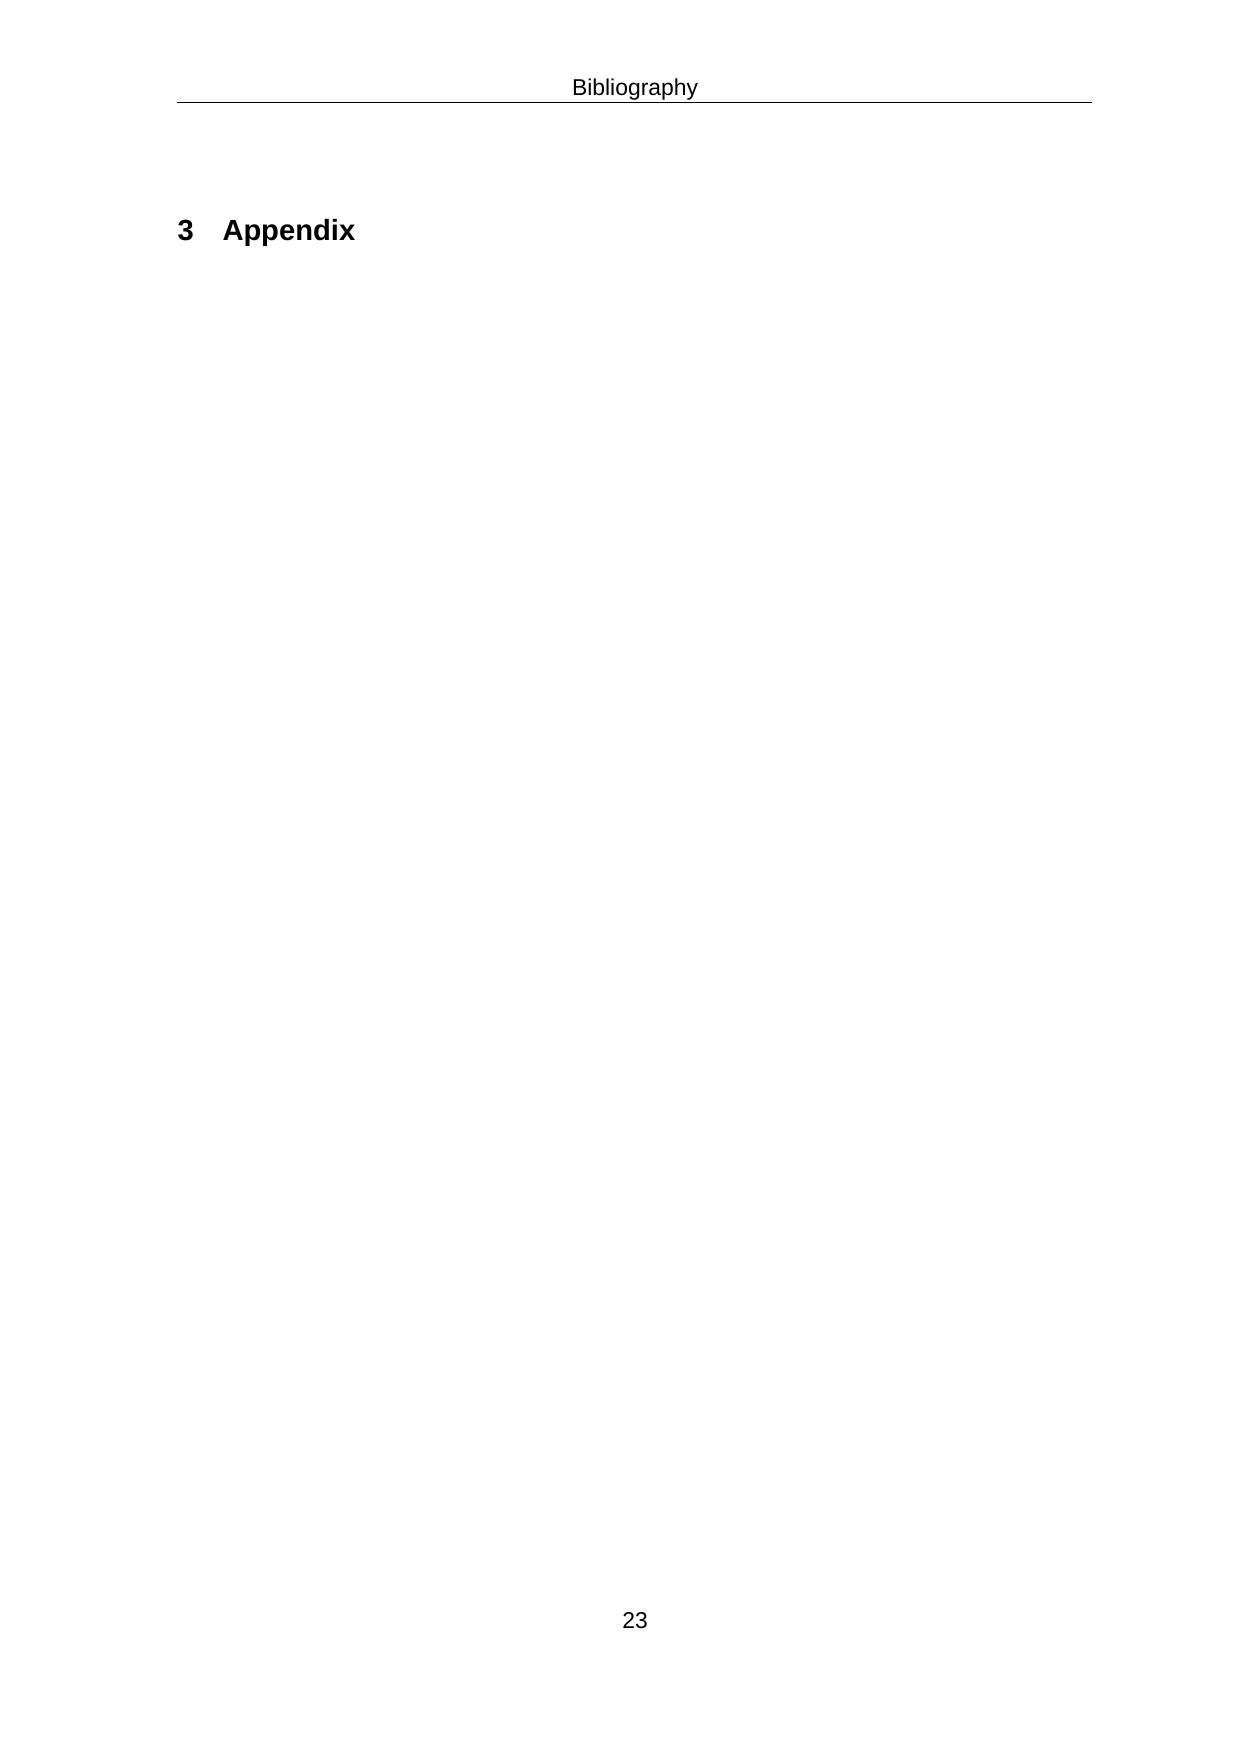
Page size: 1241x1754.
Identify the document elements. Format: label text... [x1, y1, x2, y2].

subtitle Appendix [177, 213, 1092, 246]
